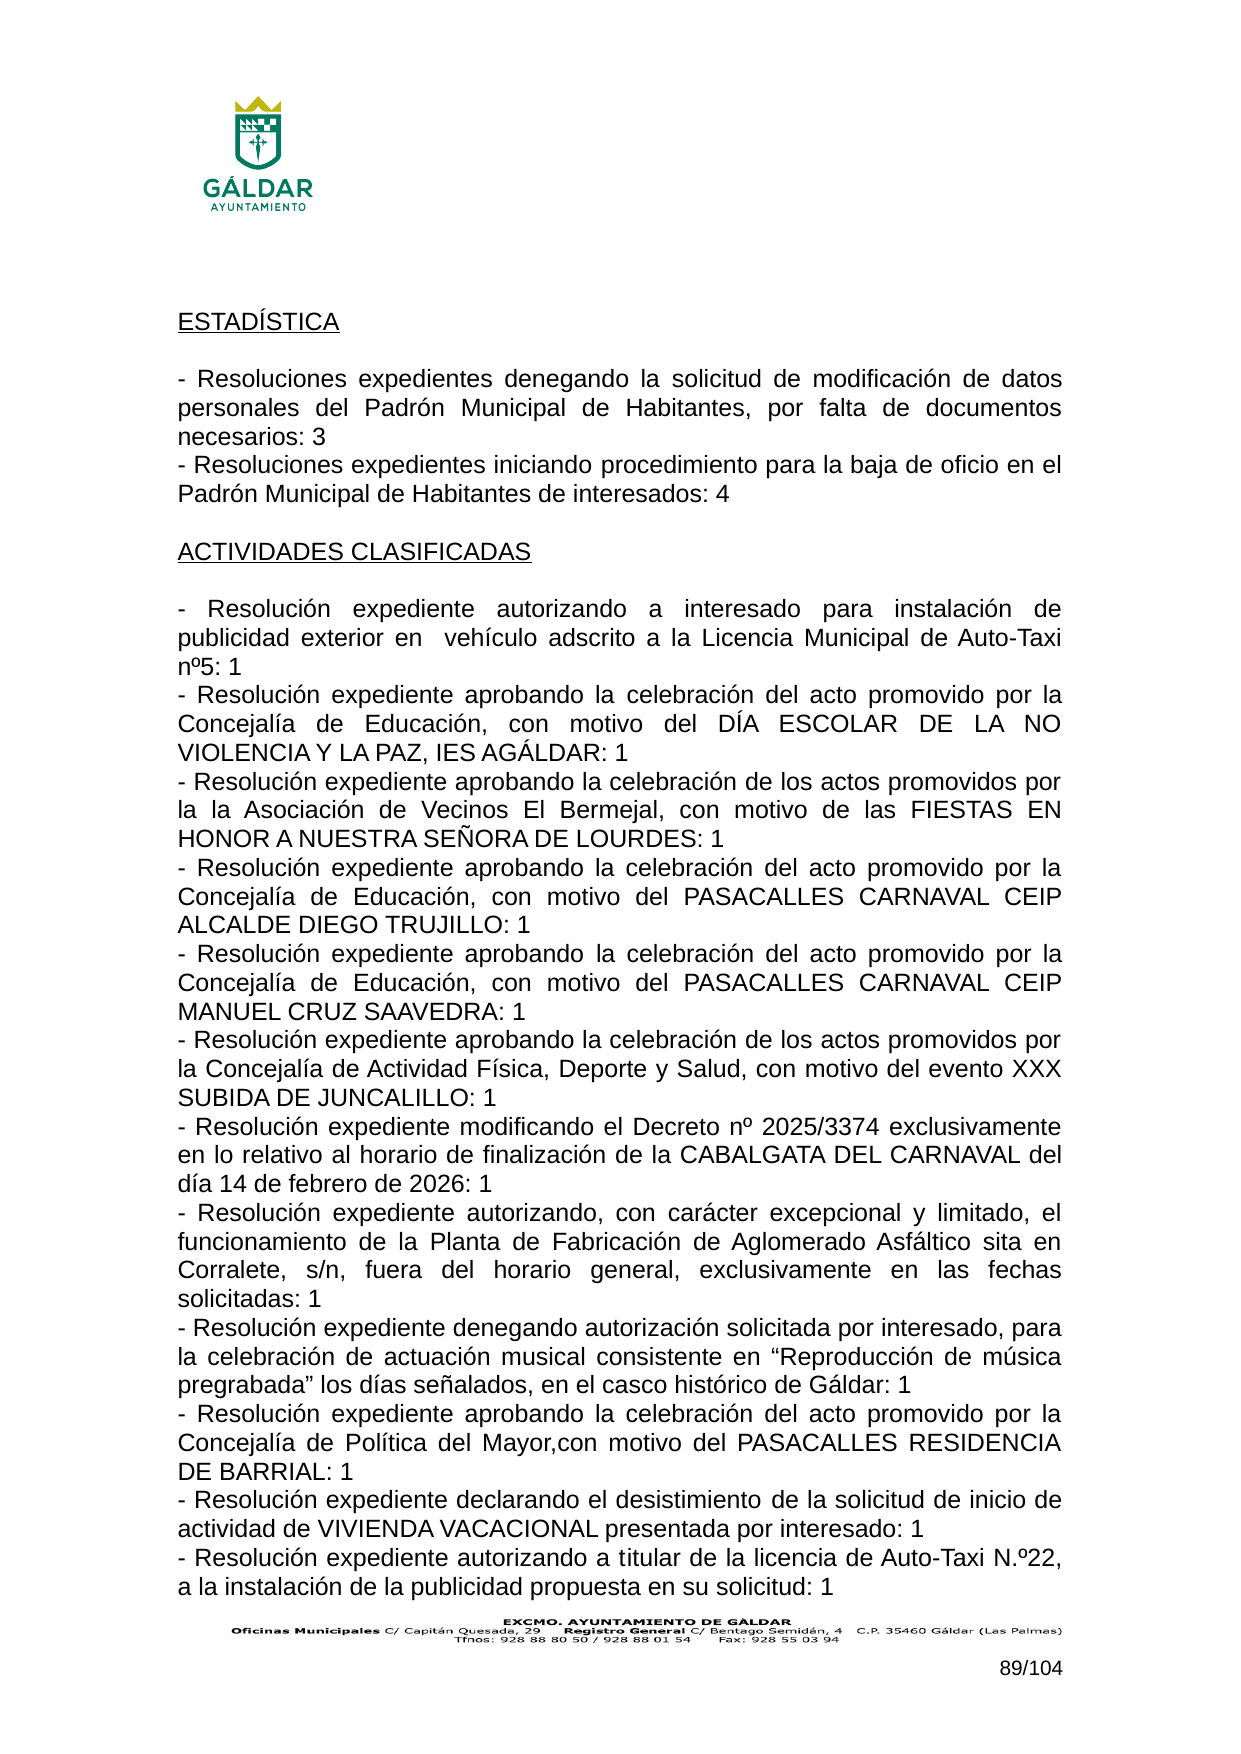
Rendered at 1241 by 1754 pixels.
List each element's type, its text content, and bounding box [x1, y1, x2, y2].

text - Resoluciones expedientes iniciando procedimiento para la baja de oficio en el Padrón Municipal de Habitantes de interesados: 4 [177, 450, 1063, 508]
text ESTADÍSTICA [177, 307, 1063, 335]
text - Resolución expediente modificando el Decreto nº 2025/3374 exclusivamente en lo relativo al horario de finalización de la CABALGATA DEL CARNAVAL del día 14 de febrero de 2026: 1 [177, 1112, 1063, 1198]
text - Resoluciones expedientes denegando la solicitud de modificación de datos personales del Padrón Municipal de Habitantes, por falta de documentos necesarios: 3 [177, 364, 1063, 450]
picture [184, 73, 331, 234]
text - Resolución expediente autorizando, con carácter excepcional y limitado, el funcionamiento de la Planta de Fabricación de Aglomerado Asfáltico sita en Corralete, s/n, fuera del horario general, exclusivamente en las fechas solicitadas: 1 [177, 1198, 1063, 1313]
text - Resolución expediente aprobando la celebración de los actos promovidos por la la Asociación de Vecinos El Bermejal, con motivo de las FIESTAS EN HONOR A NUESTRA SEÑORA DE LOURDES: 1 [177, 767, 1063, 853]
text - Resolución expediente aprobando la celebración del acto promovido por la Concejalía de Política del Mayor,con motivo del PASACALLES RESIDENCIA DE BARRIAL: 1 [177, 1399, 1063, 1485]
text - Resolución expediente aprobando la celebración del acto promovido por la Concejalía de Educación, con motivo del PASACALLES CARNAVAL CEIP MANUEL CRUZ SAAVEDRA: 1 [177, 939, 1063, 1025]
text ACTIVIDADES CLASIFICADAS [177, 537, 1063, 565]
text - Resolución expediente aprobando la celebración del acto promovido por la Concejalía de Educación, con motivo del DÍA ESCOLAR DE LA NO VIOLENCIA Y LA PAZ, IES AGÁLDAR: 1 [177, 680, 1063, 767]
text - Resolución expediente denegando autorización solicitada por interesado, para la celebración de actuación musical consistente en “Reproducción de música pregrabada” los días señalados, en el casco histórico de Gáldar: 1 [177, 1313, 1063, 1399]
text - Resolución expediente aprobando la celebración de los actos promovidos por la Concejalía de Actividad Física, Deporte y Salud, con motivo del evento XXX SUBIDA DE JUNCALILLO: 1 [177, 1025, 1063, 1112]
text - Resolución expediente declarando el desistimiento de la solicitud de inicio de actividad de VIVIENDA VACACIONAL presentada por interesado: 1 [177, 1485, 1063, 1543]
picture [234, 1618, 1071, 1643]
text - Resolución expediente autorizando a interesado para instalación de publicidad exterior en vehículo adscrito a la Licencia Municipal de Auto-Taxi nº5: 1 [177, 594, 1063, 680]
text - Resolución expediente aprobando la celebración del acto promovido por la Concejalía de Educación, con motivo del PASACALLES CARNAVAL CEIP ALCALDE DIEGO TRUJILLO: 1 [177, 853, 1063, 939]
text - Resolución expediente autorizando a titular de la licencia de Auto-Taxi N.º22, a la instalación de la publicidad propuesta en su solicitud: 1 [177, 1543, 1063, 1600]
